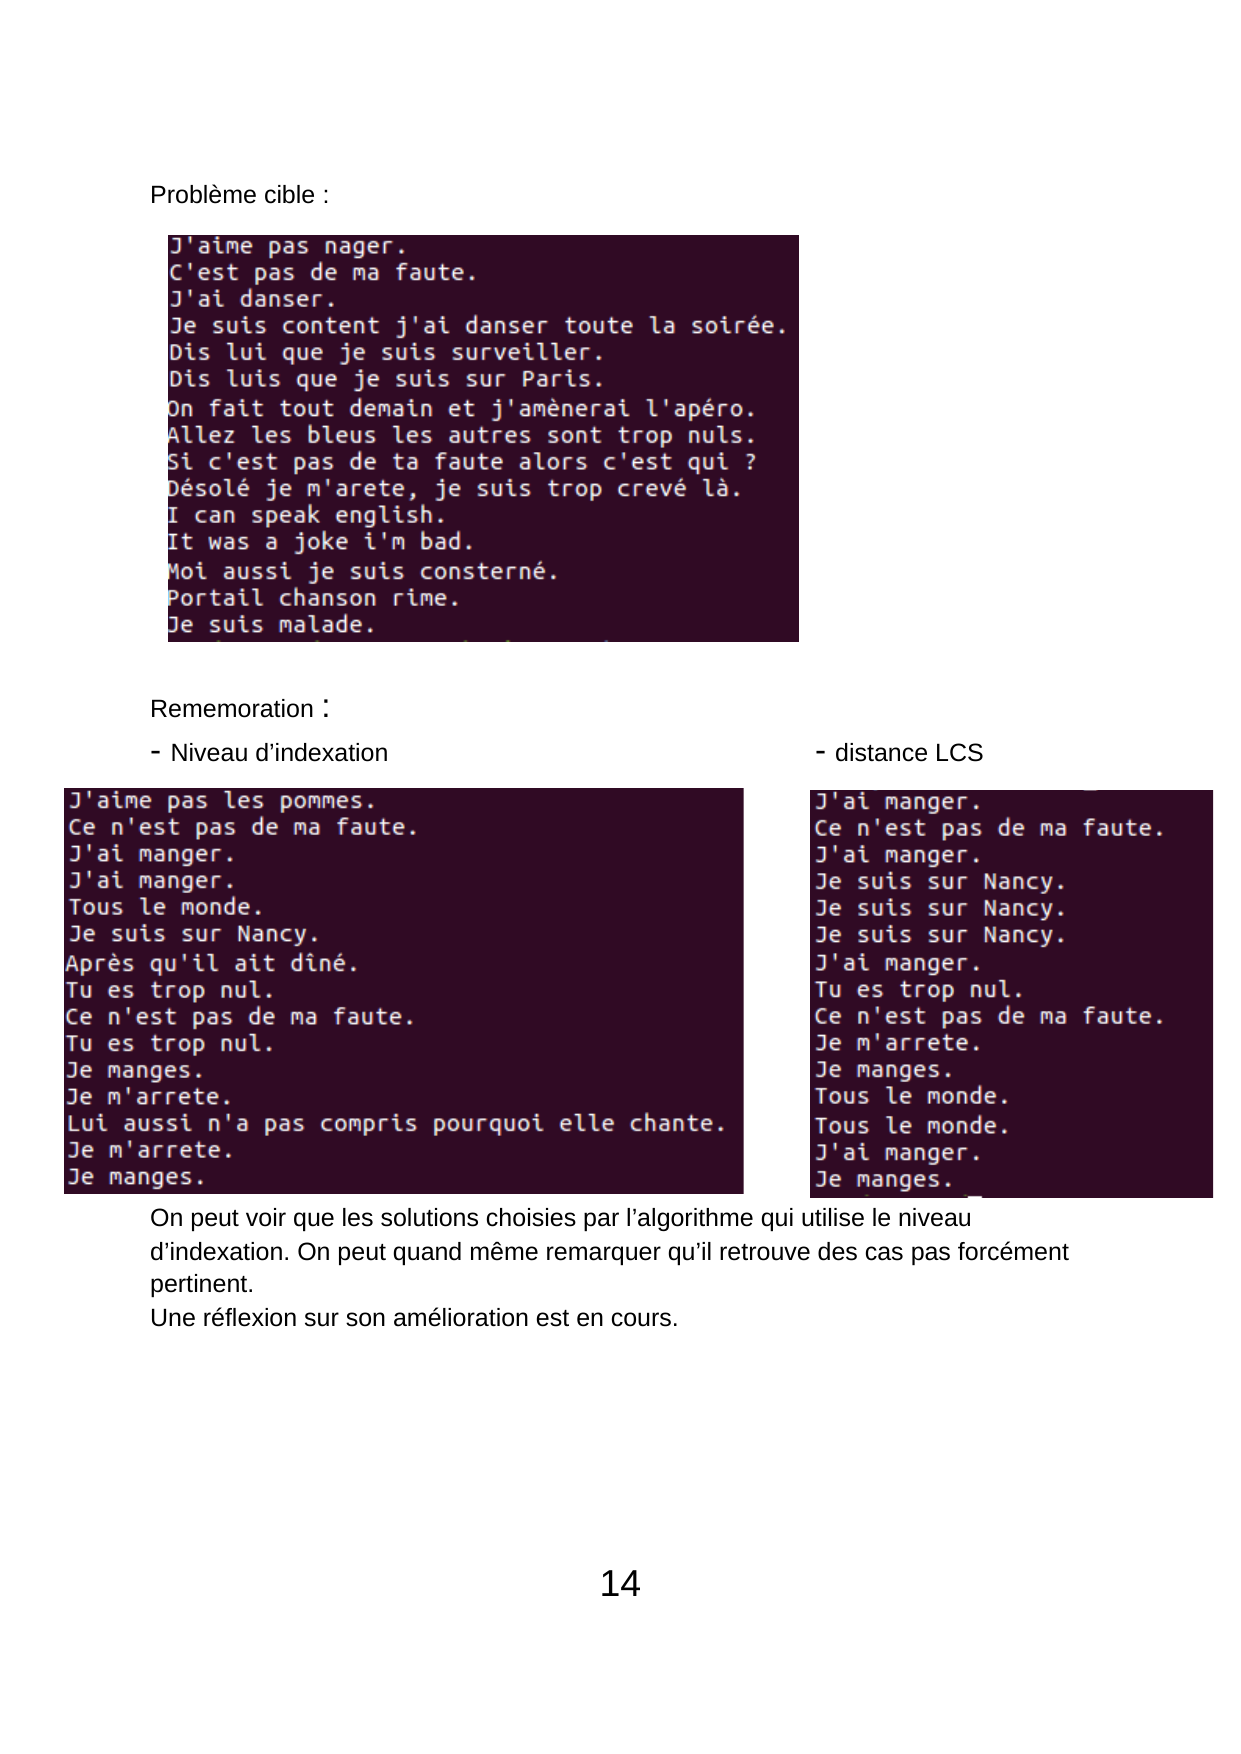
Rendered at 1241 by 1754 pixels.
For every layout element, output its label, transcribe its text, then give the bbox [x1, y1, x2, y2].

text On peut voir que les solutions choisies par l’algorithme qui utilise le niveau d’indexation. On peut quand même remarquer qu’il retrouve des cas pas forcément pertinent. [150, 1203, 1090, 1298]
text Rememoration : [150, 686, 1090, 724]
picture [64, 788, 744, 1194]
text Une réflexion sur son amélioration est en cours. [150, 1302, 1090, 1331]
picture [168, 235, 799, 642]
text - Niveau d’indexation - distance LCS [150, 730, 1090, 768]
text Problème cible : [150, 180, 1090, 209]
picture [810, 790, 1214, 1198]
